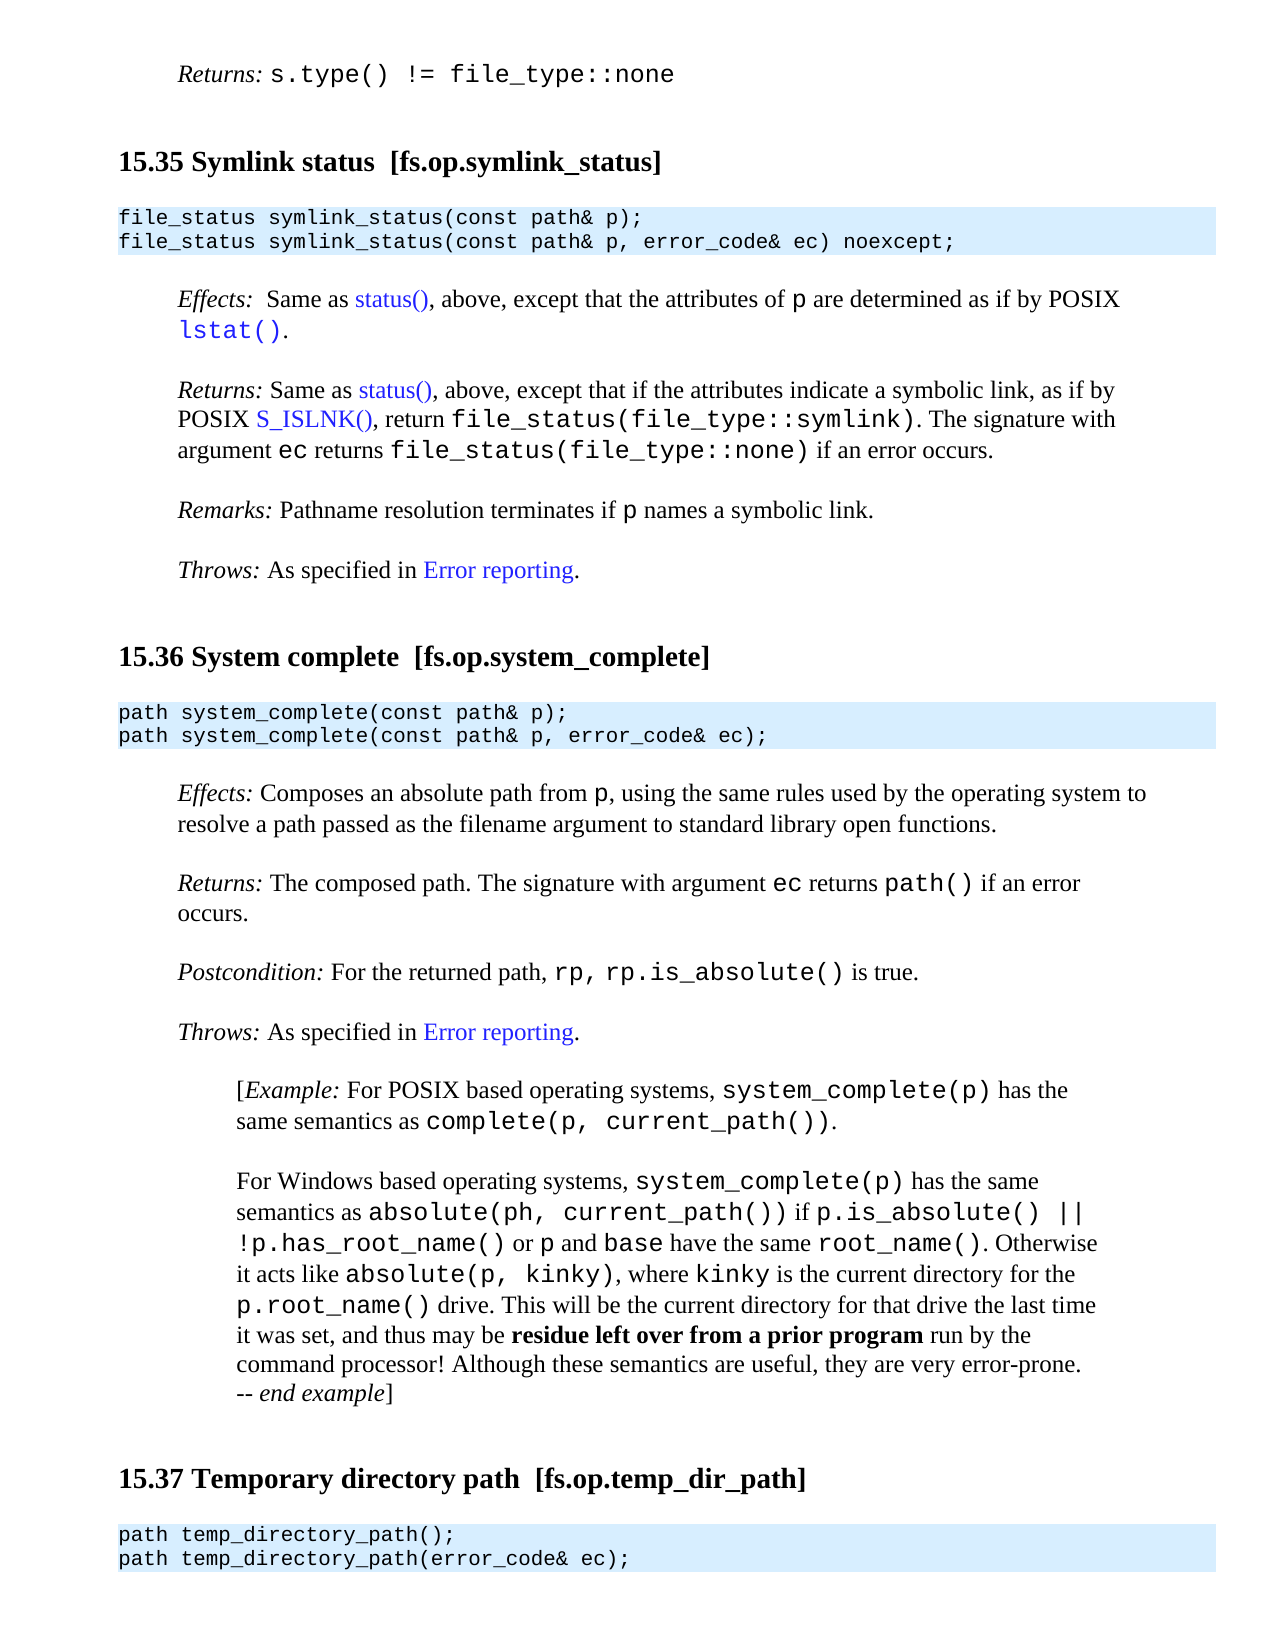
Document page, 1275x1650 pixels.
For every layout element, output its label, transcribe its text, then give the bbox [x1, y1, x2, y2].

text Effects: Same as status(), above, except that the attributes of p are determined as if by POSIX lstat(). [177, 284, 1157, 346]
text file_status symlink_status(const path& p); [118, 207, 1216, 231]
subtitle 15.37 Temporary directory path [fs.op.temp_dir_path] [118, 1461, 1216, 1495]
text Remarks: Pathname resolution terminates if p names a symbolic link. [177, 495, 1157, 526]
text path temp_directory_path(error_code& ec); [118, 1548, 1216, 1572]
text [Example: For POSIX based operating systems, system_complete(p) has the same semantics as complete(p, current_path()). [236, 1075, 1098, 1137]
text file_status symlink_status(const path& p, error_code& ec) noexcept; [118, 231, 1216, 255]
subtitle 15.35 Symlink status [fs.op.symlink_status] [118, 144, 1216, 178]
text Returns: Same as status(), above, except that if the attributes indicate a symbolic link, as if by POSIX S_ISLNK(), return file_status(file_type::symlink). The signature with argument ec returns file_status(file_type::none) if an error occurs. [177, 375, 1157, 466]
text Effects: Composes an absolute path from p, using the same rules used by the operating system to resolve a path passed as the filename argument to standard library open functions. [177, 778, 1157, 838]
text path system_complete(const path& p); [118, 702, 1216, 725]
text Returns: The composed path. The signature with argument ec returns path() if an error occurs. [177, 868, 1157, 927]
subtitle 15.36 System complete [fs.op.system_complete] [118, 639, 1216, 672]
text For Windows based operating systems, system_complete(p) has the same semantics as absolute(ph, current_path()) if p.is_absolute() || !p.has_root_name() or p and base have the same root_name(). Otherwise it acts like absolute(p, kinky), where kinky is the current directory for the p.root_name() drive. This will be the current directory for that drive the last time it was set, and thus may be residue left over from a prior program run by the command processor! Although these semantics are useful, they are very error-prone. -- end example] [236, 1166, 1098, 1407]
text Postcondition: For the returned path, rp, rp.is_absolute() is true. [177, 957, 1157, 987]
text Throws: As specified in Error reporting. [177, 1017, 1157, 1046]
text Throws: As specified in Error reporting. [177, 556, 1157, 584]
text path temp_directory_path(); [118, 1524, 1216, 1548]
text path system_complete(const path& p, error_code& ec); [118, 725, 1216, 749]
text Returns: s.type() != file_type::none [177, 59, 1157, 90]
